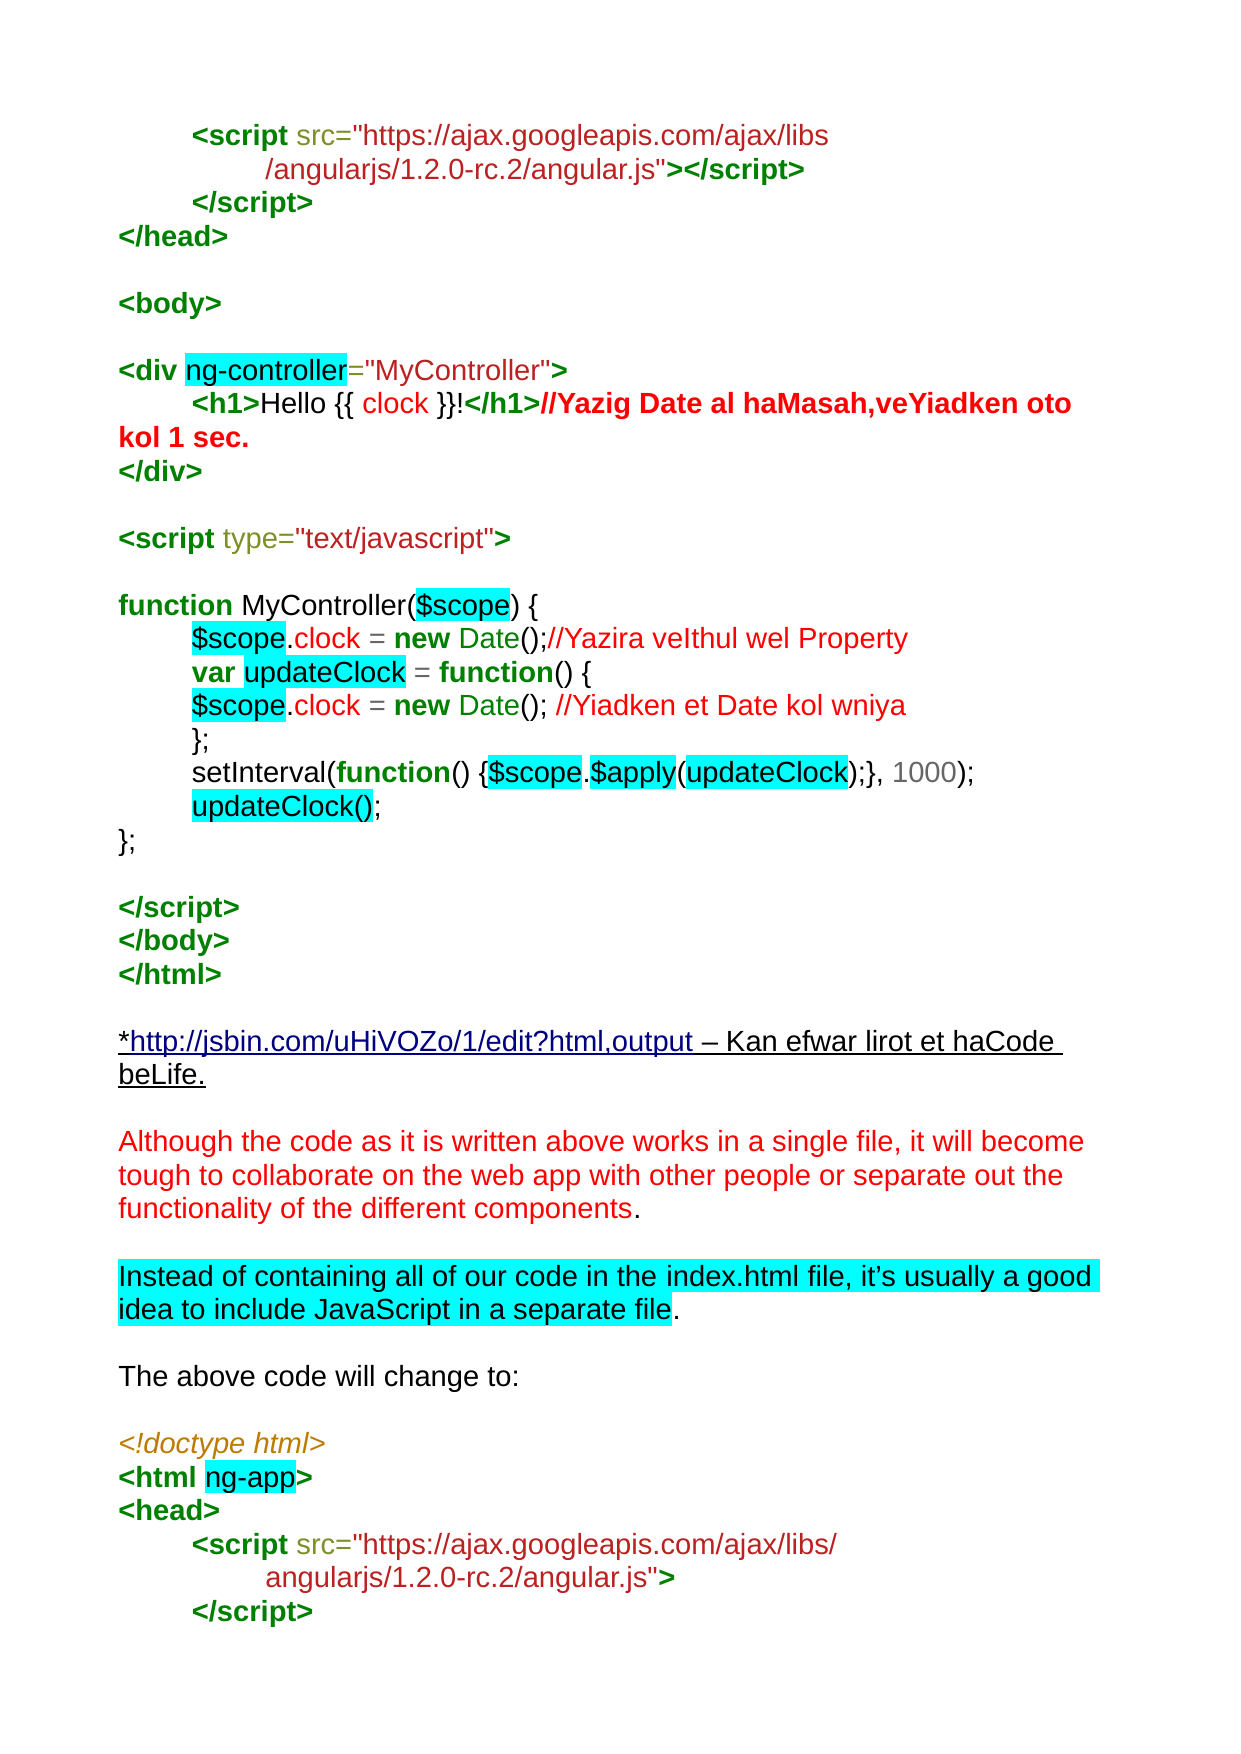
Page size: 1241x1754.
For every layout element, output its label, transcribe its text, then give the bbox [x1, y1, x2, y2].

text </script> [118, 185, 1122, 219]
text }; [118, 822, 1122, 856]
text <script type="text/javascript"> [118, 521, 1122, 554]
text $scope.clock = new Date();//Yazira veIthul wel Property [118, 621, 1122, 655]
text <script src="https://ajax.googleapis.com/ajax/libs [118, 118, 1122, 152]
text var updateClock = function() { [118, 655, 1122, 688]
text </html> [118, 957, 1122, 990]
text <h1>Hello {{ clock }}!</h1>//Yazig Date al haMasah,veYiadken oto kol 1 sec. [118, 386, 1122, 453]
text updateClock(); [118, 789, 1122, 822]
text /angularjs/1.2.0-rc.2/angular.js"></script> [118, 152, 1122, 185]
text <!doctype html> [118, 1426, 1122, 1460]
text function MyController($scope) { [118, 588, 1122, 621]
text <body> [118, 286, 1122, 319]
text The above code will change to: [118, 1359, 1122, 1393]
text setInterval(function() {$scope.$apply(updateClock);}, 1000); [118, 755, 1122, 789]
text angularjs/1.2.0-rc.2/angular.js"> [118, 1560, 1122, 1594]
text <head> [118, 1493, 1122, 1527]
text $scope.clock = new Date(); //Yiadken et Date kol wniya [118, 688, 1122, 722]
text </body> [118, 923, 1122, 957]
text </script> [118, 889, 1122, 923]
text </head> [118, 219, 1122, 252]
text <script src="https://ajax.googleapis.com/ajax/libs/ [118, 1527, 1122, 1560]
text <html ng-app> [118, 1460, 1122, 1493]
text </script> [118, 1594, 1122, 1627]
text }; [118, 722, 1122, 755]
text *http://jsbin.com/uHiVOZo/1/edit?html,output – Kan efwar lirot et haCode beLife. [118, 1024, 1122, 1091]
text </div> [118, 453, 1122, 487]
text <div ng-controller="MyController"> [118, 353, 1122, 386]
text Although the code as it is written above works in a single file, it will become tough to collaborate on the web app with other people or separate out the functionality of the different components. [118, 1124, 1122, 1225]
text Instead of containing all of our code in the index.html file, it’s usually a good idea to include JavaScript in a separate file. [118, 1258, 1122, 1326]
